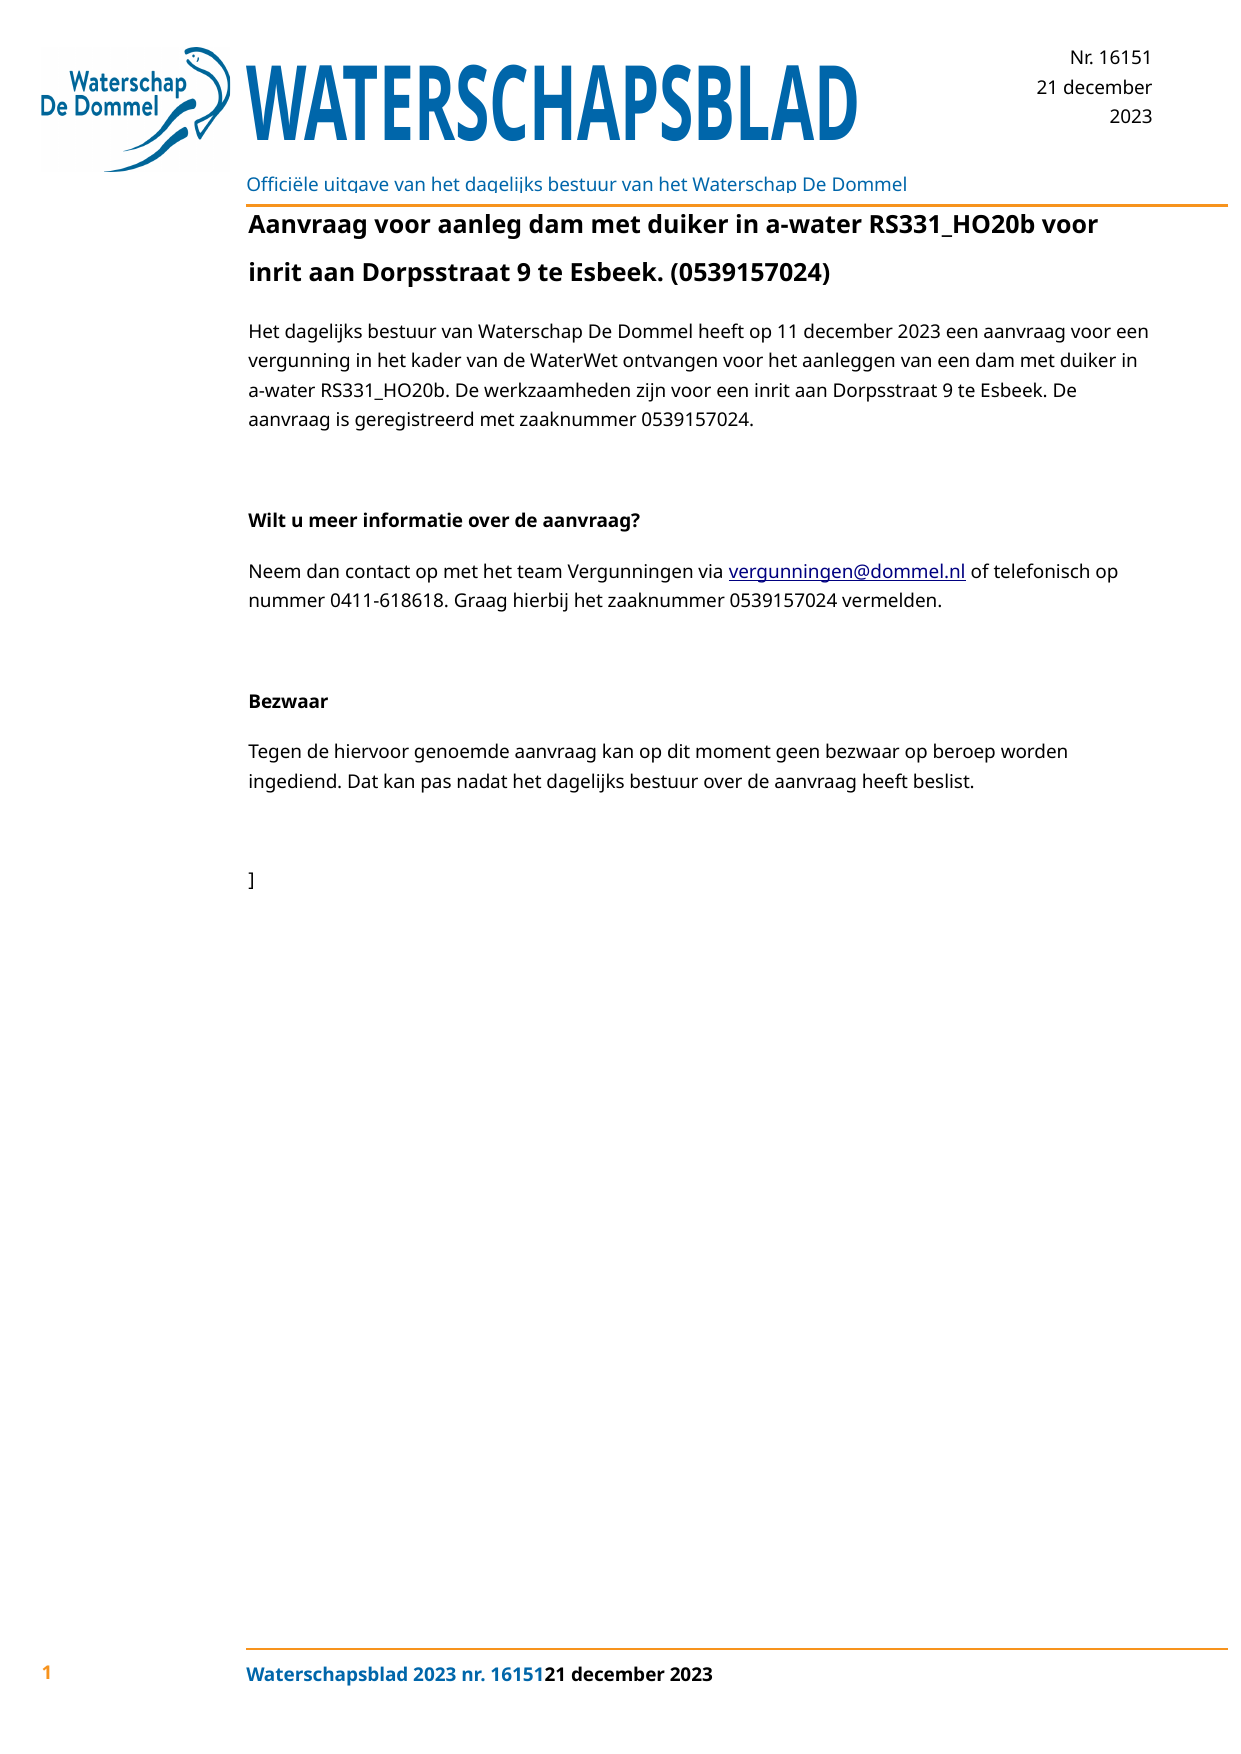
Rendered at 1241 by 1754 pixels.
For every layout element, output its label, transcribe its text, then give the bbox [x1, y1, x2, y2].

picture [204, 47, 231, 76]
text Aanvraag voor aanleg dam met duiker in a-water RS331_HO20b voor inrit aan Dorpsstraat 9 te Esbeek. (0539157024) [248, 207, 1152, 288]
picture [198, 118, 210, 131]
text Het dagelijks bestuur van Waterschap De Dommel heeft op 11 december 2023 een aanvraag voor een vergunning in het kader van de WaterWet ontvangen voor het aanleggen van een dam met duiker in a-water RS331_HO20b. De werkzaamheden zijn voor een inrit aan Dorpsstraat 9 te Esbeek. De aanvraag is geregistreerd met zaaknummer 0539157024. [248, 318, 1152, 432]
text Tegen de hiervoor genoemde aanvraag kan op dit moment geen bezwaar op beroep worden ingediend. Dat kan pas nadat het dagelijks bestuur over de aanvraag heeft beslist. [248, 739, 1152, 794]
picture [45, 99, 51, 111]
text Wilt u meer informatie over de aanvraag? [248, 507, 1152, 533]
text Neem dan contact op met het team Vergunningen via vergunningen@dommel.nl of telefonisch op nummer 0411-618618. Graag hierbij het zaaknummer 0539157024 vermelden. [248, 558, 1152, 613]
text Bezwaar [248, 688, 1152, 714]
text ] [248, 867, 1152, 892]
picture [41, 47, 231, 172]
